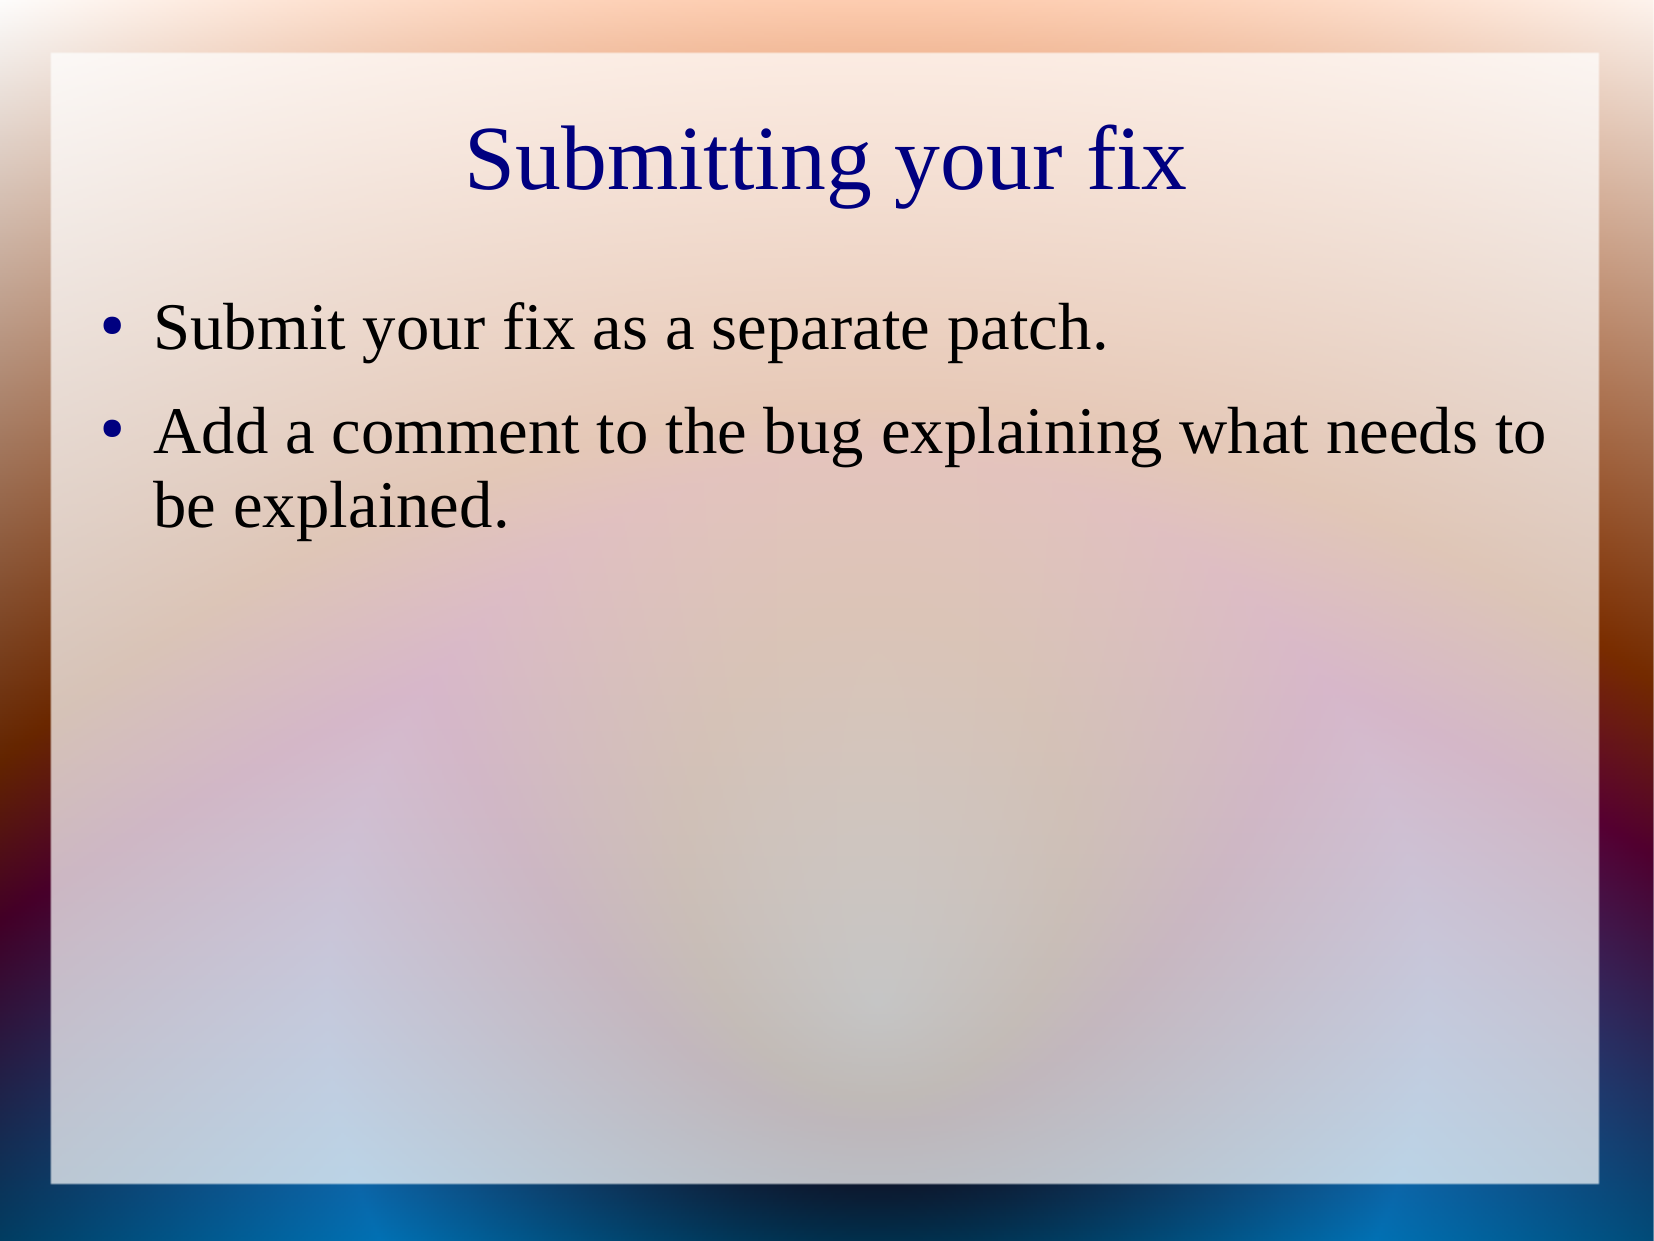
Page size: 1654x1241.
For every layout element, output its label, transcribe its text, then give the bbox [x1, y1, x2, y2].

list Submit your fix as a separate patch. Add a comment to the bug explaining what needs to be explained. [82, 290, 1571, 1094]
title Submitting your fix [82, 62, 1571, 256]
picture [0, 0, 1654, 1241]
